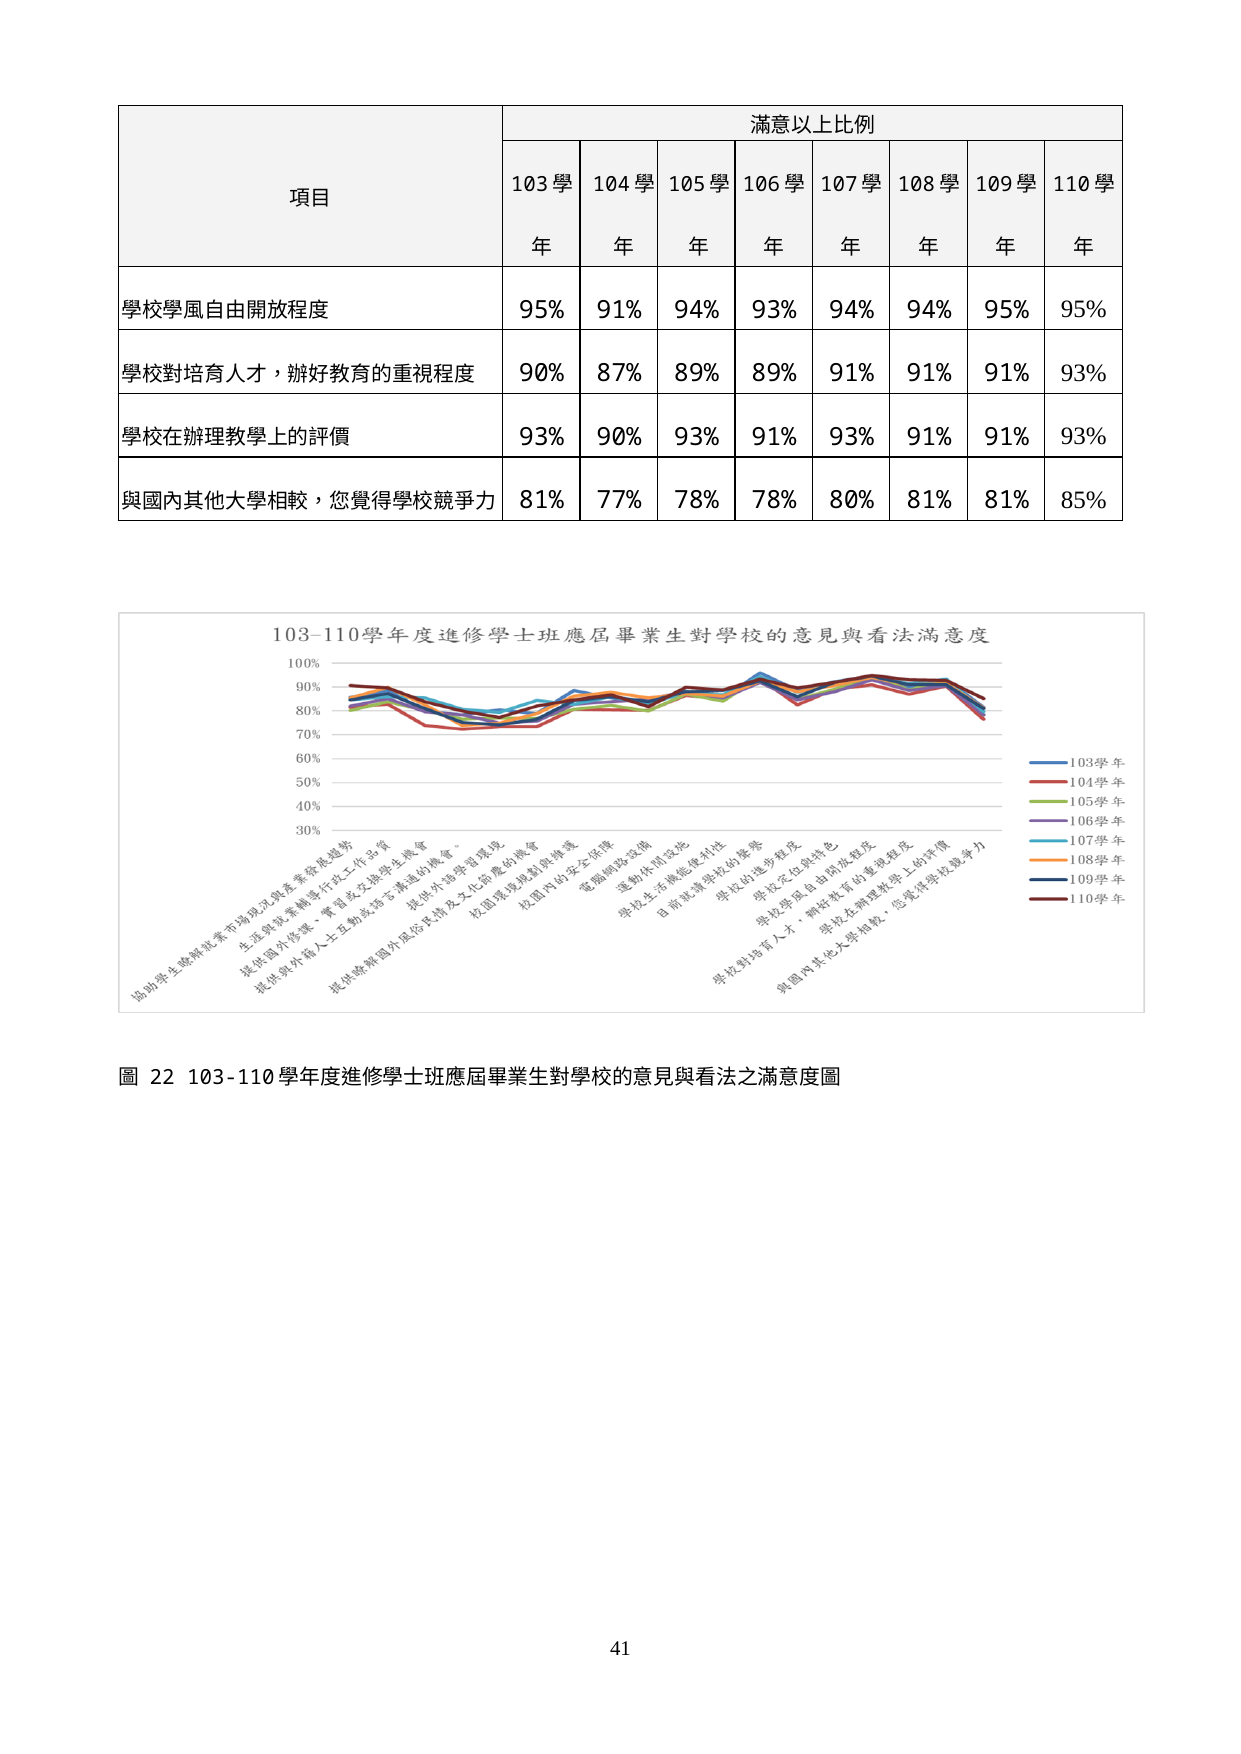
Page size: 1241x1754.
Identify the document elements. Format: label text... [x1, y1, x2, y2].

table_cell 91% [890, 330, 967, 393]
table_cell 93% [813, 394, 889, 456]
table_cell 90% [581, 394, 657, 456]
table_header 項目 [119, 106, 502, 266]
table_cell 78% [736, 458, 812, 520]
table_header 滿意以上比例 [503, 106, 1122, 140]
table_cell 80% [813, 458, 889, 520]
text 圖 22 103-110學年度進修學士班應屆畢業生對學校的意見與看法之滿意度圖 [118, 1033, 1122, 1096]
table_cell 93% [1045, 394, 1122, 456]
table_cell 94% [658, 267, 734, 329]
table_cell 104學年 [581, 141, 657, 266]
table_cell 106學年 [736, 141, 812, 266]
table_cell 81% [503, 458, 579, 520]
table_cell 105學年 [658, 141, 734, 266]
table_cell 90% [503, 330, 579, 393]
table_cell 81% [968, 458, 1044, 520]
table_cell 93% [503, 394, 579, 456]
table_cell 89% [736, 330, 812, 393]
table_cell 110學年 [1045, 141, 1122, 266]
table_cell 95% [1045, 267, 1122, 329]
table_cell 95% [503, 267, 579, 329]
table_cell 學校對培育人才，辦好教育的重視程度 [119, 330, 502, 393]
table_cell 91% [813, 330, 889, 393]
table_cell 93% [736, 267, 812, 329]
table_cell 學校在辦理教學上的評價 [119, 394, 502, 456]
table_cell 95% [968, 267, 1044, 329]
table_cell 87% [581, 330, 657, 393]
table_cell 77% [581, 458, 657, 520]
table_cell 91% [581, 267, 657, 329]
table_cell 91% [968, 394, 1044, 456]
table_cell 學校學風自由開放程度 [119, 267, 502, 329]
table_cell 91% [736, 394, 812, 456]
table_cell 與國內其他大學相較，您覺得學校競爭力 [119, 458, 502, 520]
table_cell 85% [1045, 458, 1122, 520]
table_cell 94% [890, 267, 967, 329]
table_cell 91% [968, 330, 1044, 393]
table_cell 94% [813, 267, 889, 329]
table_cell 91% [890, 394, 967, 456]
table_cell 109學年 [968, 141, 1044, 266]
table_cell 89% [658, 330, 734, 393]
table_cell 108學年 [890, 141, 967, 266]
table_cell 78% [658, 458, 734, 520]
table_cell 107學年 [813, 141, 889, 266]
table_cell 93% [1045, 330, 1122, 393]
table_cell 103學年 [503, 141, 579, 266]
table_cell 81% [890, 458, 967, 520]
table_cell 93% [658, 394, 734, 456]
